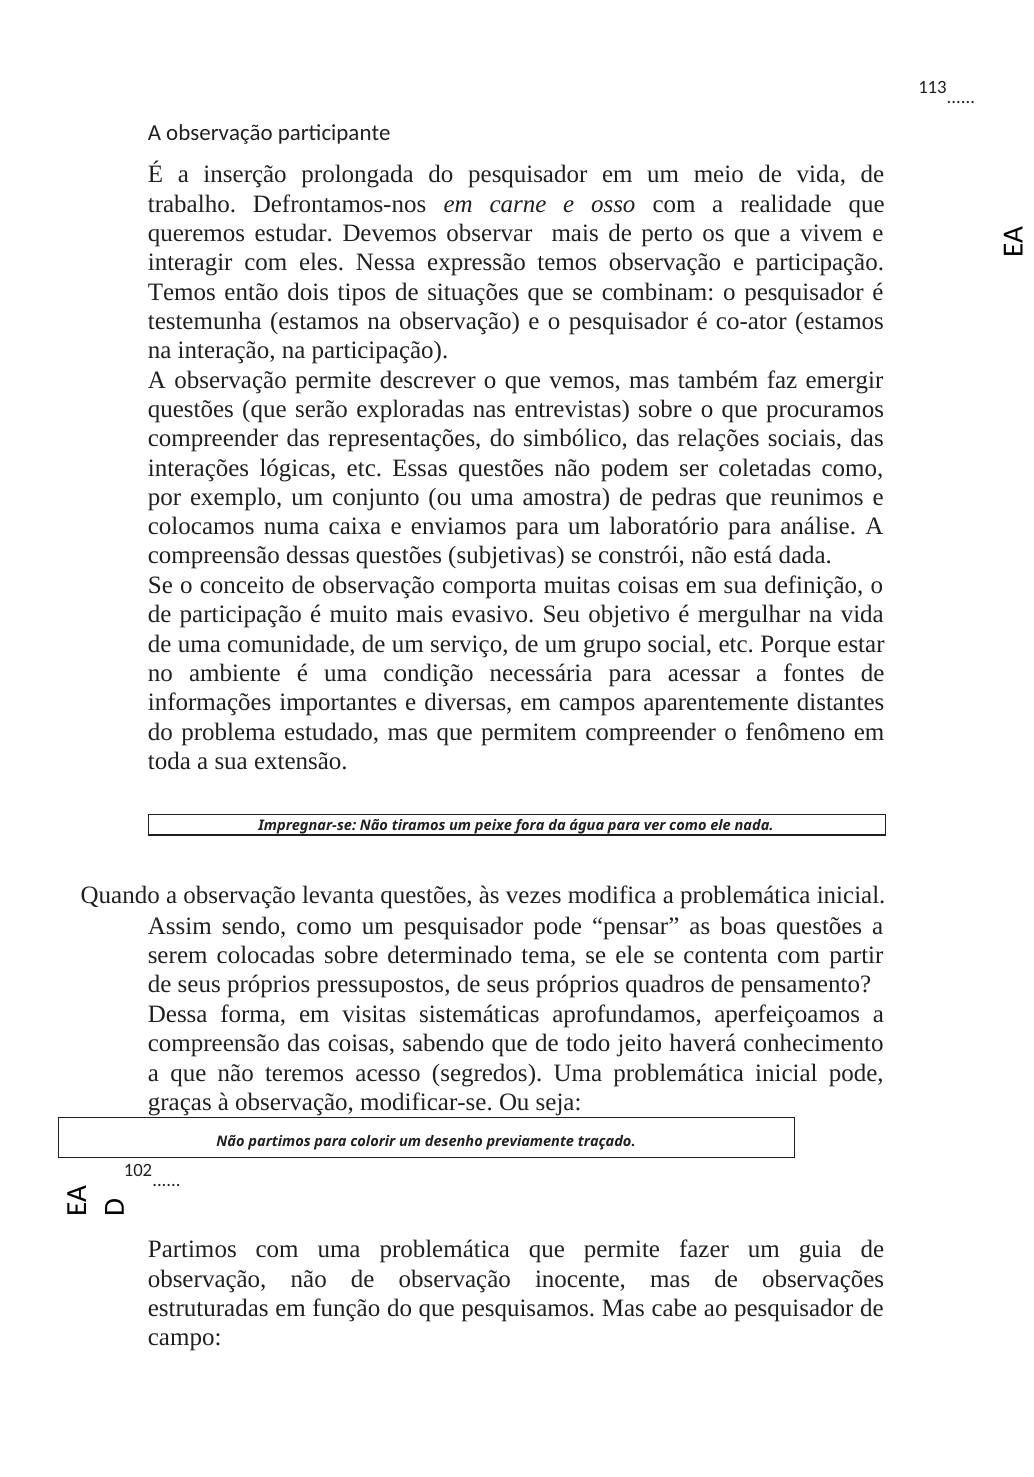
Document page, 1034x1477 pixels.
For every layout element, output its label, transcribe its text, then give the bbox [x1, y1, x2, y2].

text A observação participante [148, 118, 886, 146]
text É a inserção prolongada do pesquisador em um meio de vida, de trabalho. Defrontamos-nos em carne e osso com a realidade que queremos estudar. Devemos observar mais de perto os que a vivem e interagir com eles. Nessa expressão temos observação e participação. Temos então dois tipos de situações que se combinam: o pesquisador é testemunha (estamos na observação) e o pesquisador é co-ator (estamos na interação, na participação). [148, 159, 885, 364]
text Dessa forma, em visitas sistemáticas aprofundamos, aperfeiçoamos a compreensão das coisas, sabendo que de todo jeito haverá conhecimento a que não teremos acesso (segredos). Uma problemática inicial pode, graças à observação, modificar-se. Ou seja: [148, 999, 885, 1116]
table_header Não partimos para colorir um desenho previamente traçado. [59, 1118, 794, 1157]
text Se o conceito de observação comporta muitas coisas em sua definição, o de participação é muito mais evasivo. Seu objetivo é mergulhar na vida de uma comunidade, de um serviço, de um grupo social, etc. Porque estar no ambiente é uma condição necessária para acessar a fontes de informações importantes e diversas, em campos aparentemente distantes do problema estudado, mas que permitem compreender o fenômeno em toda a sua extensão. [148, 570, 885, 774]
text Quando a observação levanta questões, às vezes modifica a problemática inicial. [59, 880, 885, 909]
text A observação permite descrever o que vemos, mas também faz emergir questões (que serão exploradas nas entrevistas) sobre o que procuramos compreender das representações, do simbólico, das relações sociais, das interações lógicas, etc. Essas questões não podem ser coletadas como, por exemplo, um conjunto (ou uma amostra) de pedras que reunimos e colocamos numa caixa e enviamos para um laboratório para análise. A compreensão dessas questões (subjetivas) se constrói, não está dada. [148, 365, 885, 569]
text 102...... [57, 1158, 885, 1194]
text Partimos com uma problemática que permite fazer um guia de observação, não de observação inocente, mas de observações estruturadas em função do que pesquisamos. Mas cabe ao pesquisador de campo: [148, 1234, 885, 1351]
text Assim sendo, como um pesquisador pode “pensar” as boas questões a serem colocadas sobre determinado tema, se ele se contenta com partir de seus próprios pressupostos, de seus próprios quadros de pensamento? [148, 911, 885, 998]
text Impregnar-se: Não tiramos um peixe fora da água para ver como ele nada. [149, 815, 885, 834]
